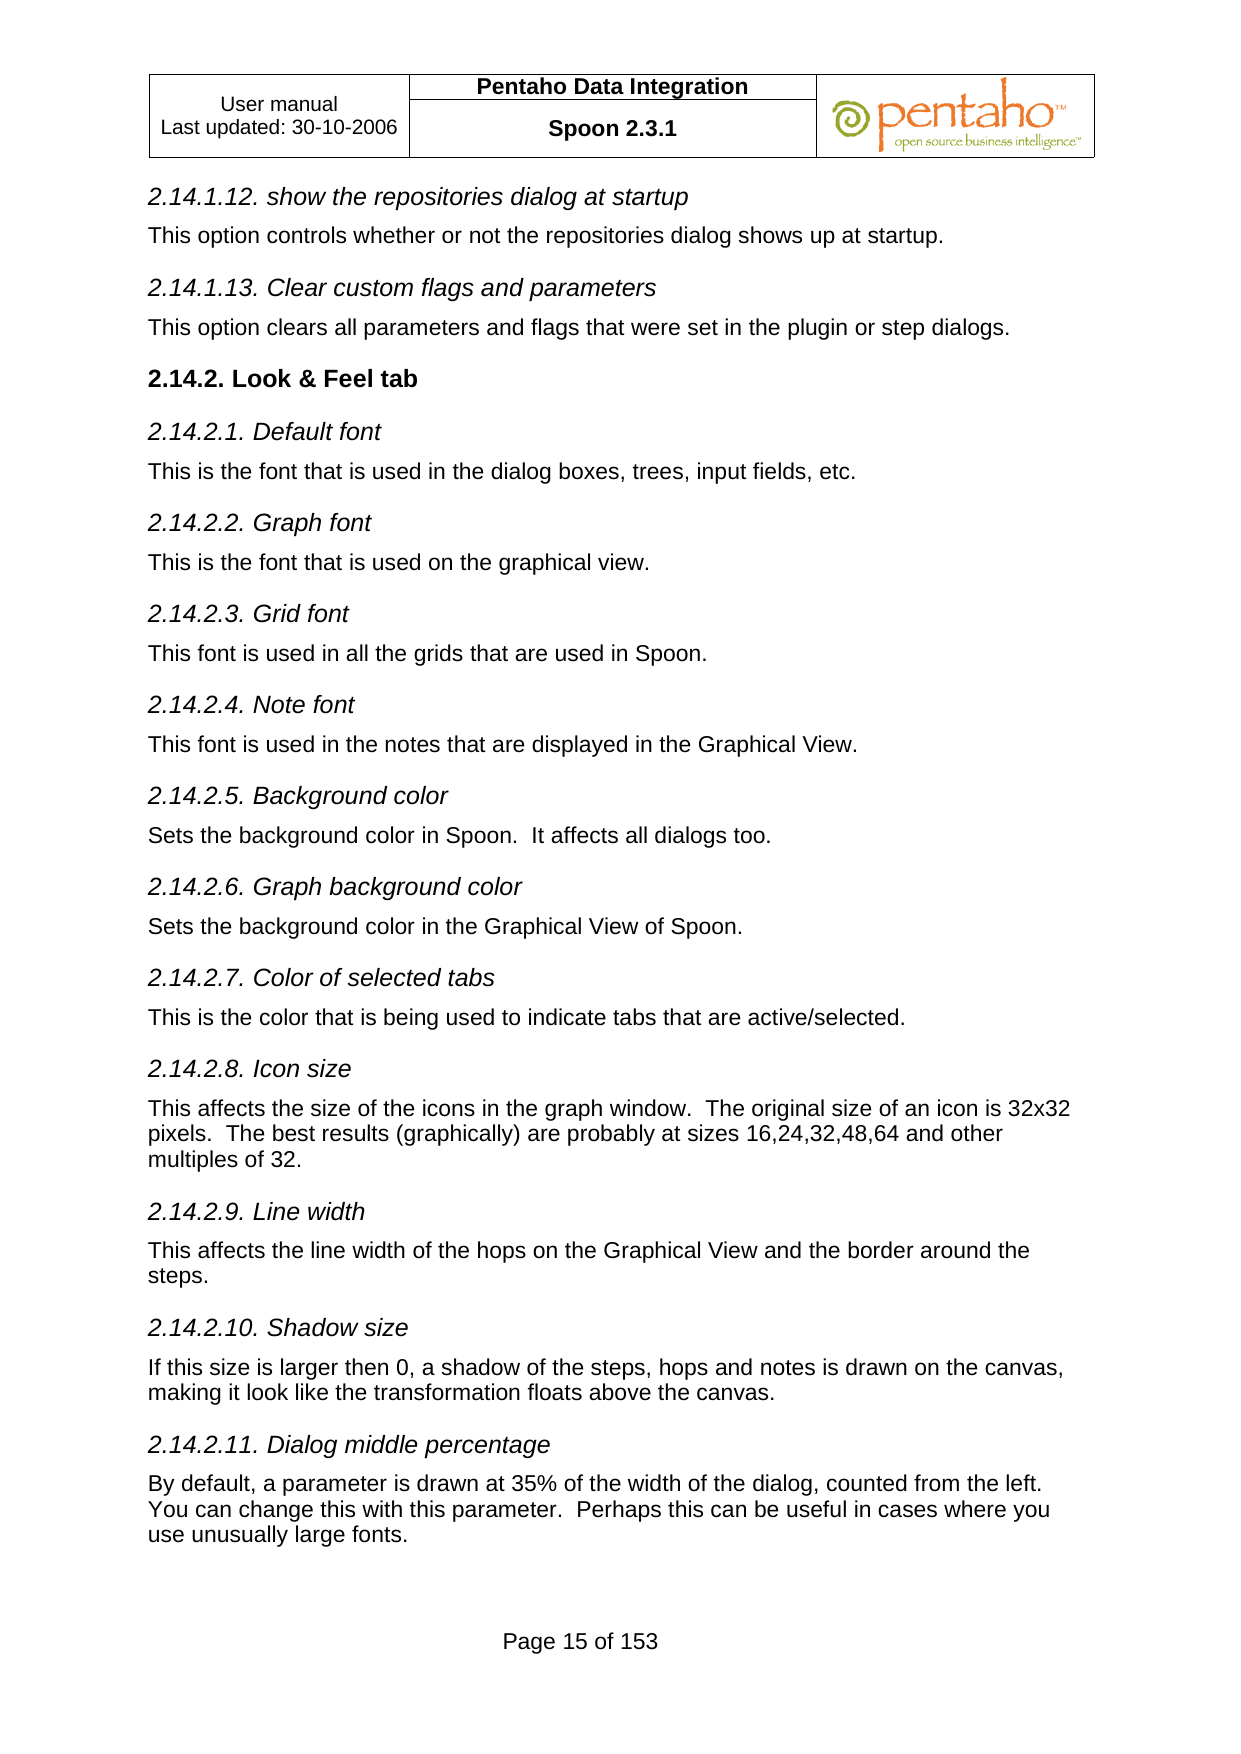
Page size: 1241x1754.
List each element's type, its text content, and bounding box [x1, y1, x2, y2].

text This option controls whether or not the repositories dialog shows up at startup. [148, 223, 1092, 249]
subtitle Clear custom flags and parameters [148, 274, 1092, 302]
subtitle Graph background color [148, 873, 1092, 901]
subtitle Shadow size [148, 1314, 1092, 1342]
subtitle Dialog middle percentage [148, 1430, 1092, 1458]
subtitle show the repositories dialog at startup [148, 183, 1092, 211]
text This affects the line width of the hops on the Graphical View and the border around the steps. [148, 1238, 1092, 1289]
subtitle Background color [148, 782, 1092, 810]
subtitle Look & Feel tab [148, 365, 1092, 393]
subtitle Grid font [148, 600, 1092, 628]
text You can change this with this parameter. Perhaps this can be useful in cases where you use unusually large fonts. [148, 1496, 1092, 1547]
text This option clears all parameters and flags that were set in the plugin or step dialogs. [148, 314, 1092, 340]
text By default, a parameter is drawn at 35% of the width of the dialog, counted from the left. [148, 1471, 1092, 1496]
text This affects the size of the icons in the graph window. The original size of an icon is 32x32 pixels. The best results (graphically) are probably at sizes 16,24,32,48,64 and other multiples of 32. [148, 1096, 1092, 1172]
text If this size is larger then 0, a shadow of the steps, hops and notes is drawn on the canvas, making it look like the transformation floats above the canvas. [148, 1354, 1092, 1405]
text Sets the background color in Spoon. It affects all dialogs too. [148, 822, 1092, 848]
subtitle Color of selected tabs [148, 964, 1092, 992]
subtitle Default font [148, 418, 1092, 446]
text This is the color that is being used to indicate tabs that are active/selected. [148, 1004, 1092, 1030]
subtitle Note font [148, 691, 1092, 719]
text This is the font that is used in the dialog boxes, trees, input fields, etc. [148, 458, 1092, 484]
subtitle Line width [148, 1197, 1092, 1225]
text Sets the background color in the Graphical View of Spoon. [148, 913, 1092, 939]
text This font is used in the notes that are displayed in the Graphical View. [148, 731, 1092, 757]
subtitle Graph font [148, 509, 1092, 537]
text This font is used in all the grids that are used in Spoon. [148, 640, 1092, 666]
text This is the font that is used on the graphical view. [148, 549, 1092, 575]
subtitle Icon size [148, 1055, 1092, 1083]
